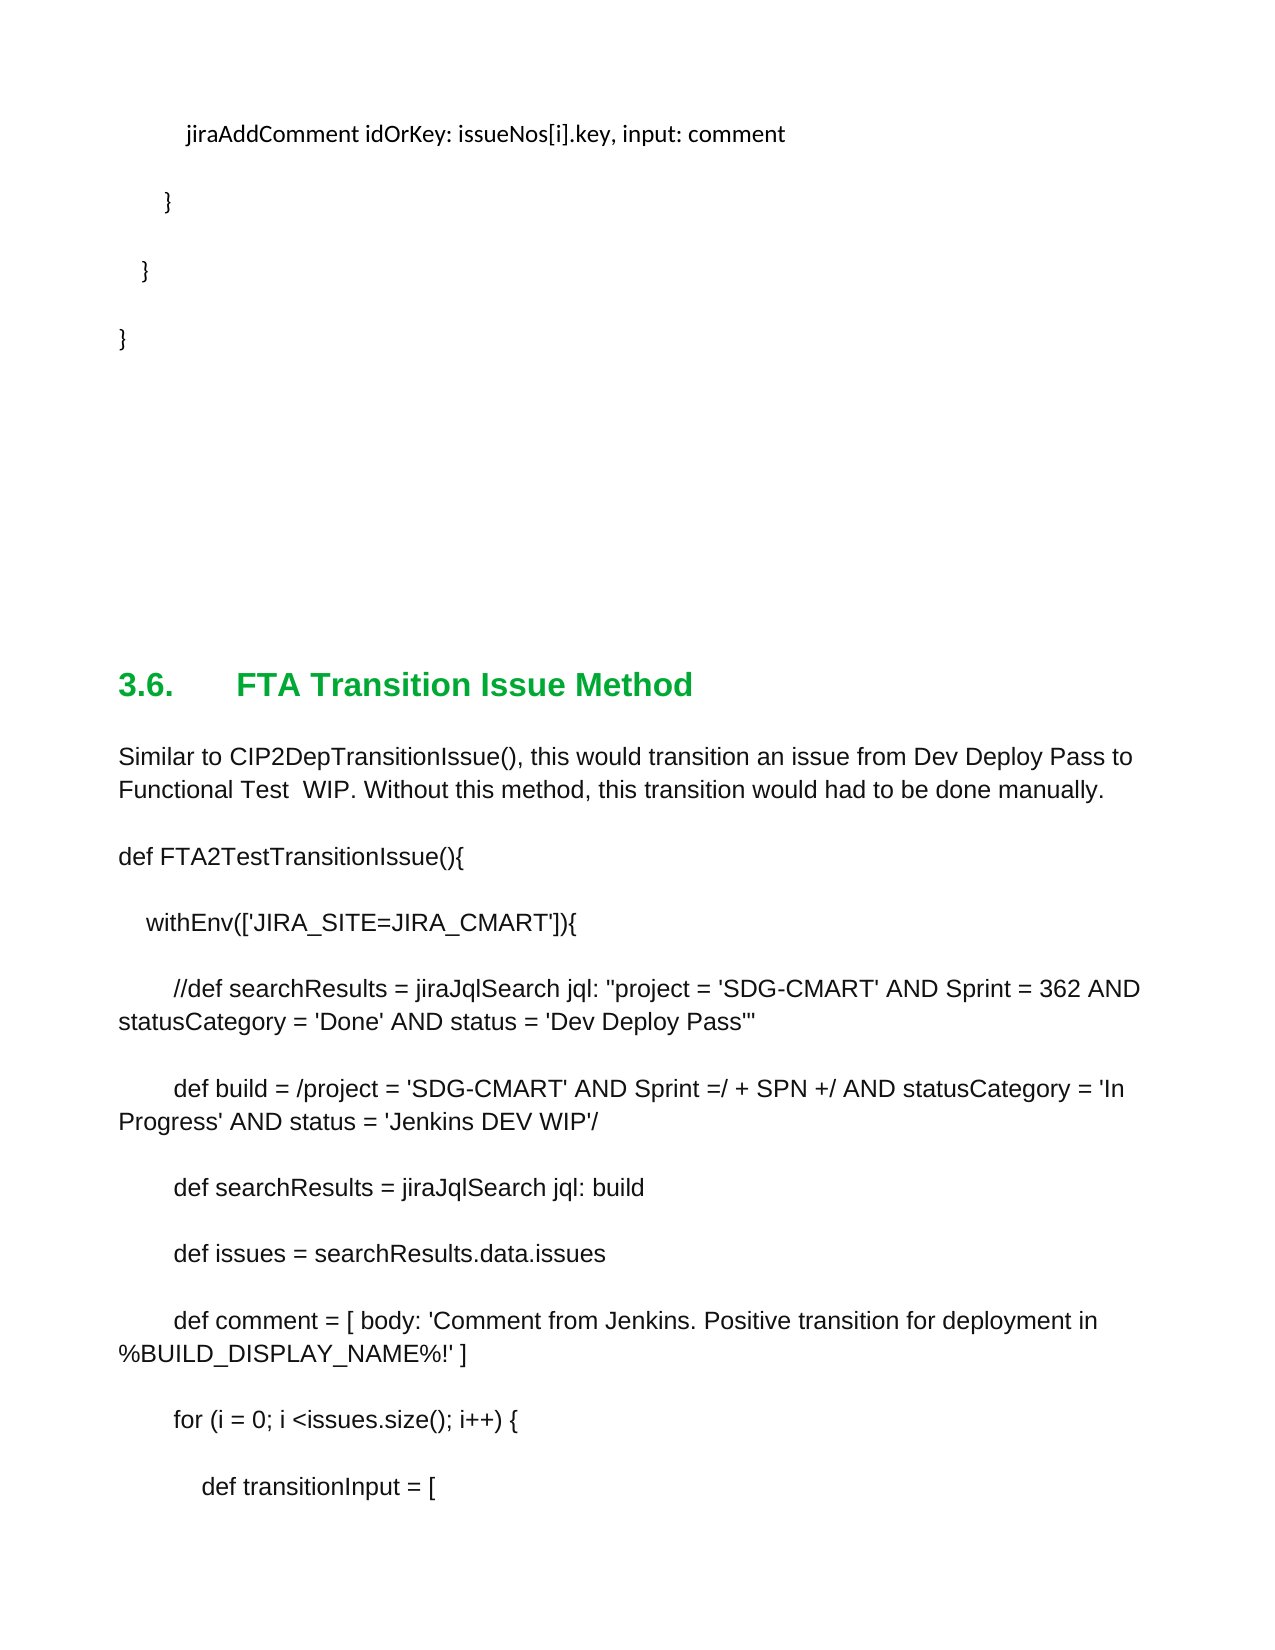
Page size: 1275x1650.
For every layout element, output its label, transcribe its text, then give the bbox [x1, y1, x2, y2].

text def comment = [ body: 'Comment from Jenkins. Positive transition for deployment in %BUILD_DISPLAY_NAME%!' ] [118, 1306, 1157, 1368]
text } [118, 255, 1157, 285]
text jiraAddComment idOrKey: issueNos[i].key, input: comment [118, 118, 1157, 149]
text def build = /project = 'SDG-CMART' AND Sprint =/ + SPN +/ AND statusCategory = 'In Progress' AND status = 'Jenkins DEV WIP'/ [118, 1074, 1157, 1136]
text def issues = searchResults.data.issues [118, 1239, 1157, 1268]
text def transitionInput = [ [118, 1472, 1157, 1500]
text } [118, 186, 1157, 217]
text } [118, 323, 1157, 354]
text def FTA2TestTransitionIssue(){ [118, 842, 1157, 870]
text Similar to CIP2DepTransitionIssue(), this would transition an issue from Dev Deploy Pass to Functional Test WIP. Without this method, this transition would had to be done manually. [118, 742, 1157, 804]
text def searchResults = jiraJqlSearch jql: build [118, 1173, 1157, 1202]
text withEnv(['JIRA_SITE=JIRA_CMART']){ [118, 908, 1157, 937]
text for (i = 0; i <issues.size(); i++) { [118, 1405, 1157, 1434]
text //def searchResults = jiraJqlSearch jql: "project = 'SDG-CMART' AND Sprint = 362 AND statusCategory = 'Done' AND status = 'Dev Deploy Pass'" [118, 974, 1157, 1036]
subtitle FTA Transition Issue Method [118, 665, 1157, 703]
